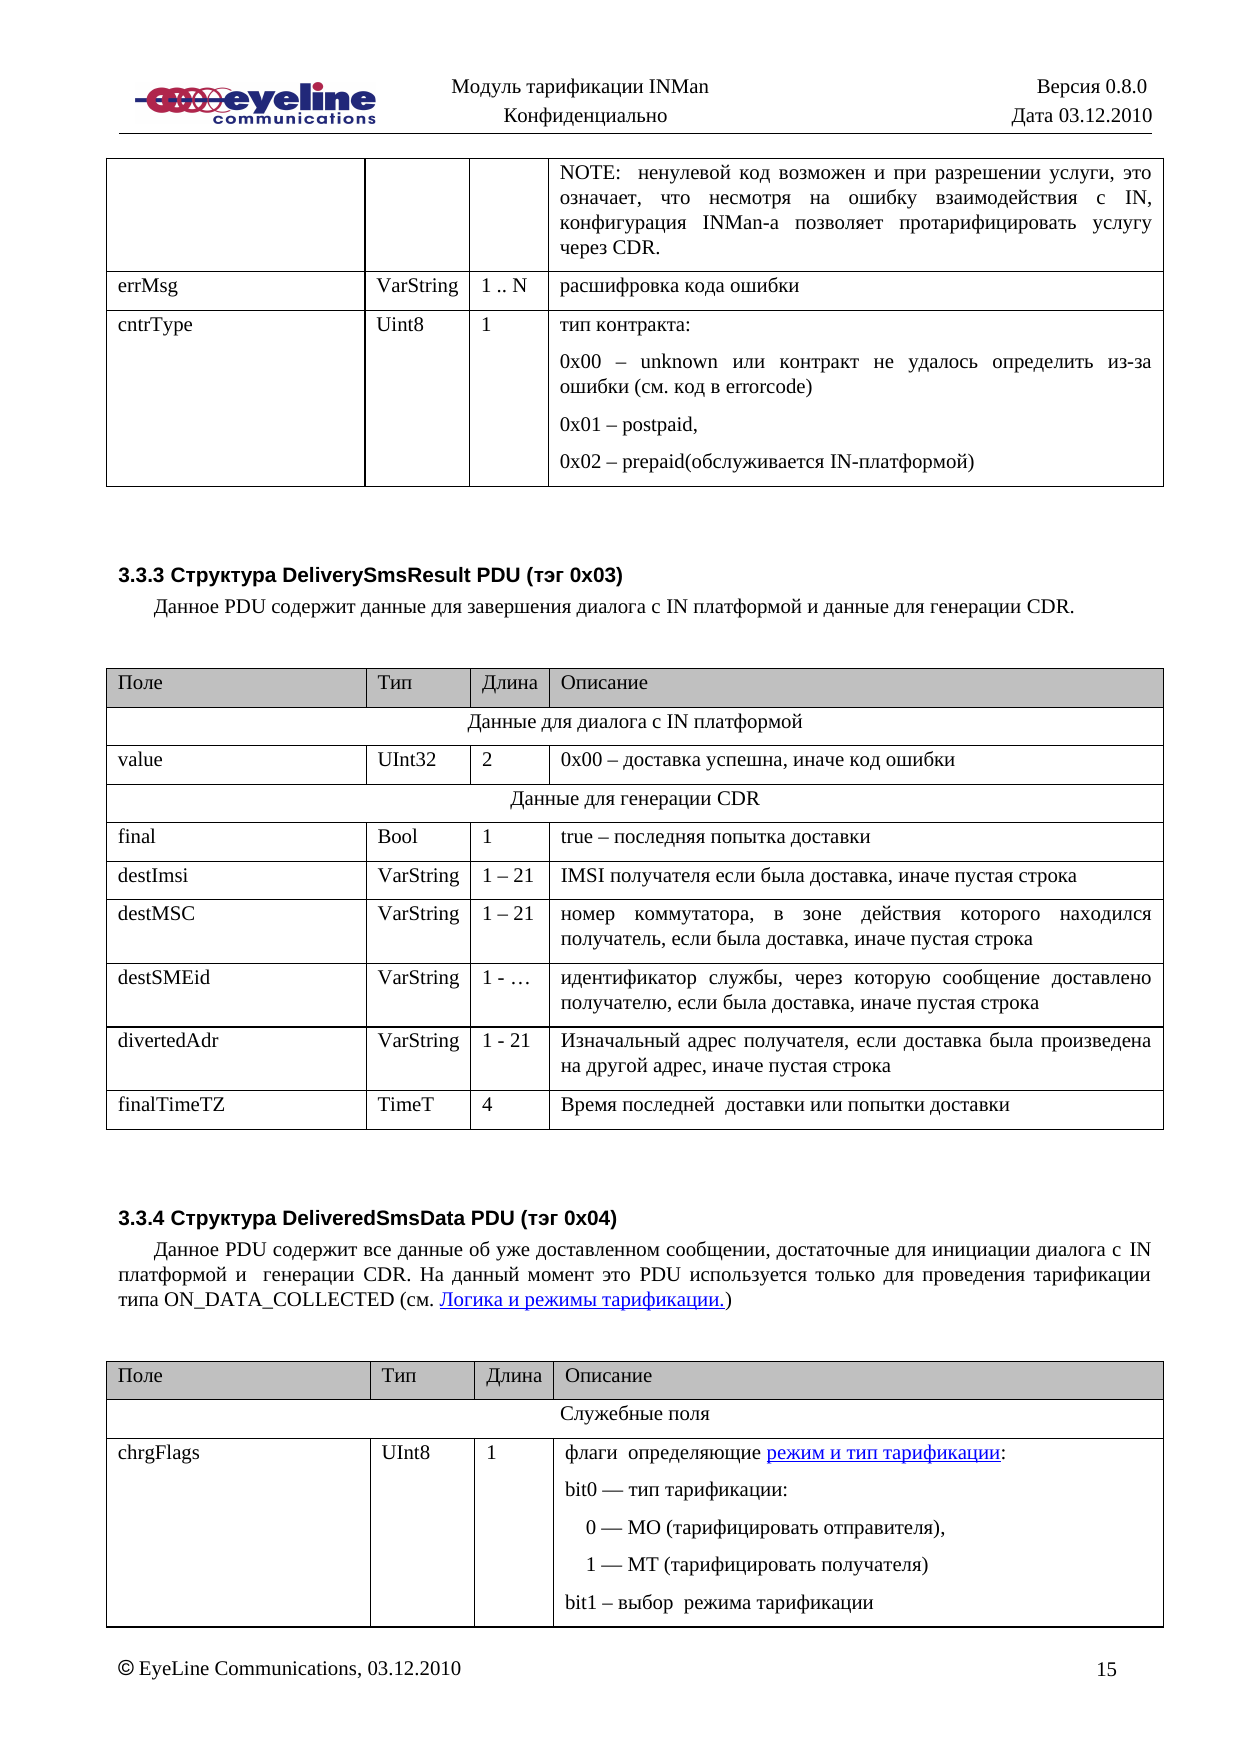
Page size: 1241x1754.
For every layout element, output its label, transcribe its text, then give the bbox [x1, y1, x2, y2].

table_cell IMSI получателя если была доставка, иначе пустая строка [550, 862, 1163, 899]
table_cell cntrType [107, 311, 364, 486]
table_cell Служебные поля [107, 1400, 1163, 1438]
picture [135, 82, 376, 124]
table_cell VarString [367, 1028, 470, 1090]
table_header Описание [554, 1362, 1163, 1399]
table_cell 1 - … [471, 964, 549, 1026]
table_cell [107, 159, 364, 271]
table_cell Время последней доставки или попытки доставки [550, 1091, 1163, 1128]
table_cell тип контракта: 0x00 – unknown или контракт не удалось определить из-за ошибки (см. код в errorcode) 0x01 – postpaid, 0x02 – prepaid(обслуживается IN-платформой) [549, 311, 1163, 486]
table_cell 1 – 21 [471, 900, 549, 963]
table_cell errMsg [107, 272, 364, 310]
table_cell 1 [475, 1439, 553, 1626]
table_cell 1 [470, 311, 548, 486]
table_cell [366, 159, 469, 271]
table_cell 4 [471, 1091, 549, 1128]
table_cell VarString [366, 272, 469, 310]
table_header Тип [371, 1362, 474, 1399]
table_header Поле [107, 1362, 370, 1399]
table_cell final [107, 823, 366, 861]
table_cell расшифровка кода ошибки [549, 272, 1163, 310]
table_cell Bool [367, 823, 470, 861]
table_header Длина [471, 669, 549, 707]
table_cell divertedAdr [107, 1028, 366, 1090]
table_cell destSMEid [107, 964, 366, 1026]
subtitle Структура DeliveredSmsData PDU (тэг 0x04) [118, 1204, 1151, 1229]
table_cell destImsi [107, 862, 366, 899]
text Данное PDU содержит все данные об уже доставленном сообщении, достаточные для инициации диалога с IN платформой и генерации CDR. На данный момент это PDU используется только для проведения тарификации типа ON_DATA_COLLECTED (см. Логика и режимы тарификации.) [118, 1236, 1151, 1311]
table_cell finalTimeTZ [107, 1091, 366, 1128]
table_header Тип [367, 669, 470, 707]
table_cell VarString [367, 862, 470, 899]
subtitle Структура DeliverySmsResult PDU (тэг 0x03) [118, 562, 1151, 587]
table_cell value [107, 746, 366, 784]
table_cell Uint8 [366, 311, 469, 486]
table_header Длина [475, 1362, 553, 1399]
table_cell 2 [471, 746, 549, 784]
table_cell [470, 159, 548, 271]
table_cell UInt8 [371, 1439, 474, 1626]
table_header Поле [107, 669, 366, 707]
table_cell номер коммутатора, в зоне действия которого находился получатель, если была доставка, иначе пустая строка [550, 900, 1163, 963]
table_cell флаги определяющие режим и тип тарификации: bit0 — тип тарификации: 0 — MO (тарифицировать отправителя), 1 — MT (тарифицировать получателя) bit1 – выбор режима тарификации [554, 1439, 1163, 1626]
table_cell destMSC [107, 900, 366, 963]
table_cell VarString [367, 964, 470, 1026]
table_cell VarString [367, 900, 470, 963]
table_cell NOTE: ненулевой код возможен и при разрешении услуги, это означает, что несмотря на ошибку взаимодействия с IN, конфигурация INMan-а позволяет протарифицировать услугу через CDR. [549, 159, 1163, 271]
table_cell Данные для диалога с IN платформой [107, 708, 1163, 745]
text Данное PDU содержит данные для завершения диалога с IN платформой и данные для генерации CDR. [118, 593, 1151, 618]
table_header Описание [550, 669, 1163, 707]
table_cell Изначальный адрес получателя, если доставка была произведена на другой адрес, иначе пустая строка [550, 1028, 1163, 1090]
table_cell UInt32 [367, 746, 470, 784]
table_cell 1 [471, 823, 549, 861]
table_cell TimeT [367, 1091, 470, 1128]
table_cell Данные для генерации CDR [107, 785, 1163, 822]
table_cell 1 - 21 [471, 1028, 549, 1090]
table_cell chrgFlags [107, 1439, 370, 1626]
table_cell true – последняя попытка доставки [550, 823, 1163, 861]
table_cell 1 .. N [470, 272, 548, 310]
table_cell 0x00 – доставка успешна, иначе код ошибки [550, 746, 1163, 784]
table_cell 1 – 21 [471, 862, 549, 899]
table_cell идентификатор службы, через которую сообщение доставлено получателю, если была доставка, иначе пустая строка [550, 964, 1163, 1026]
